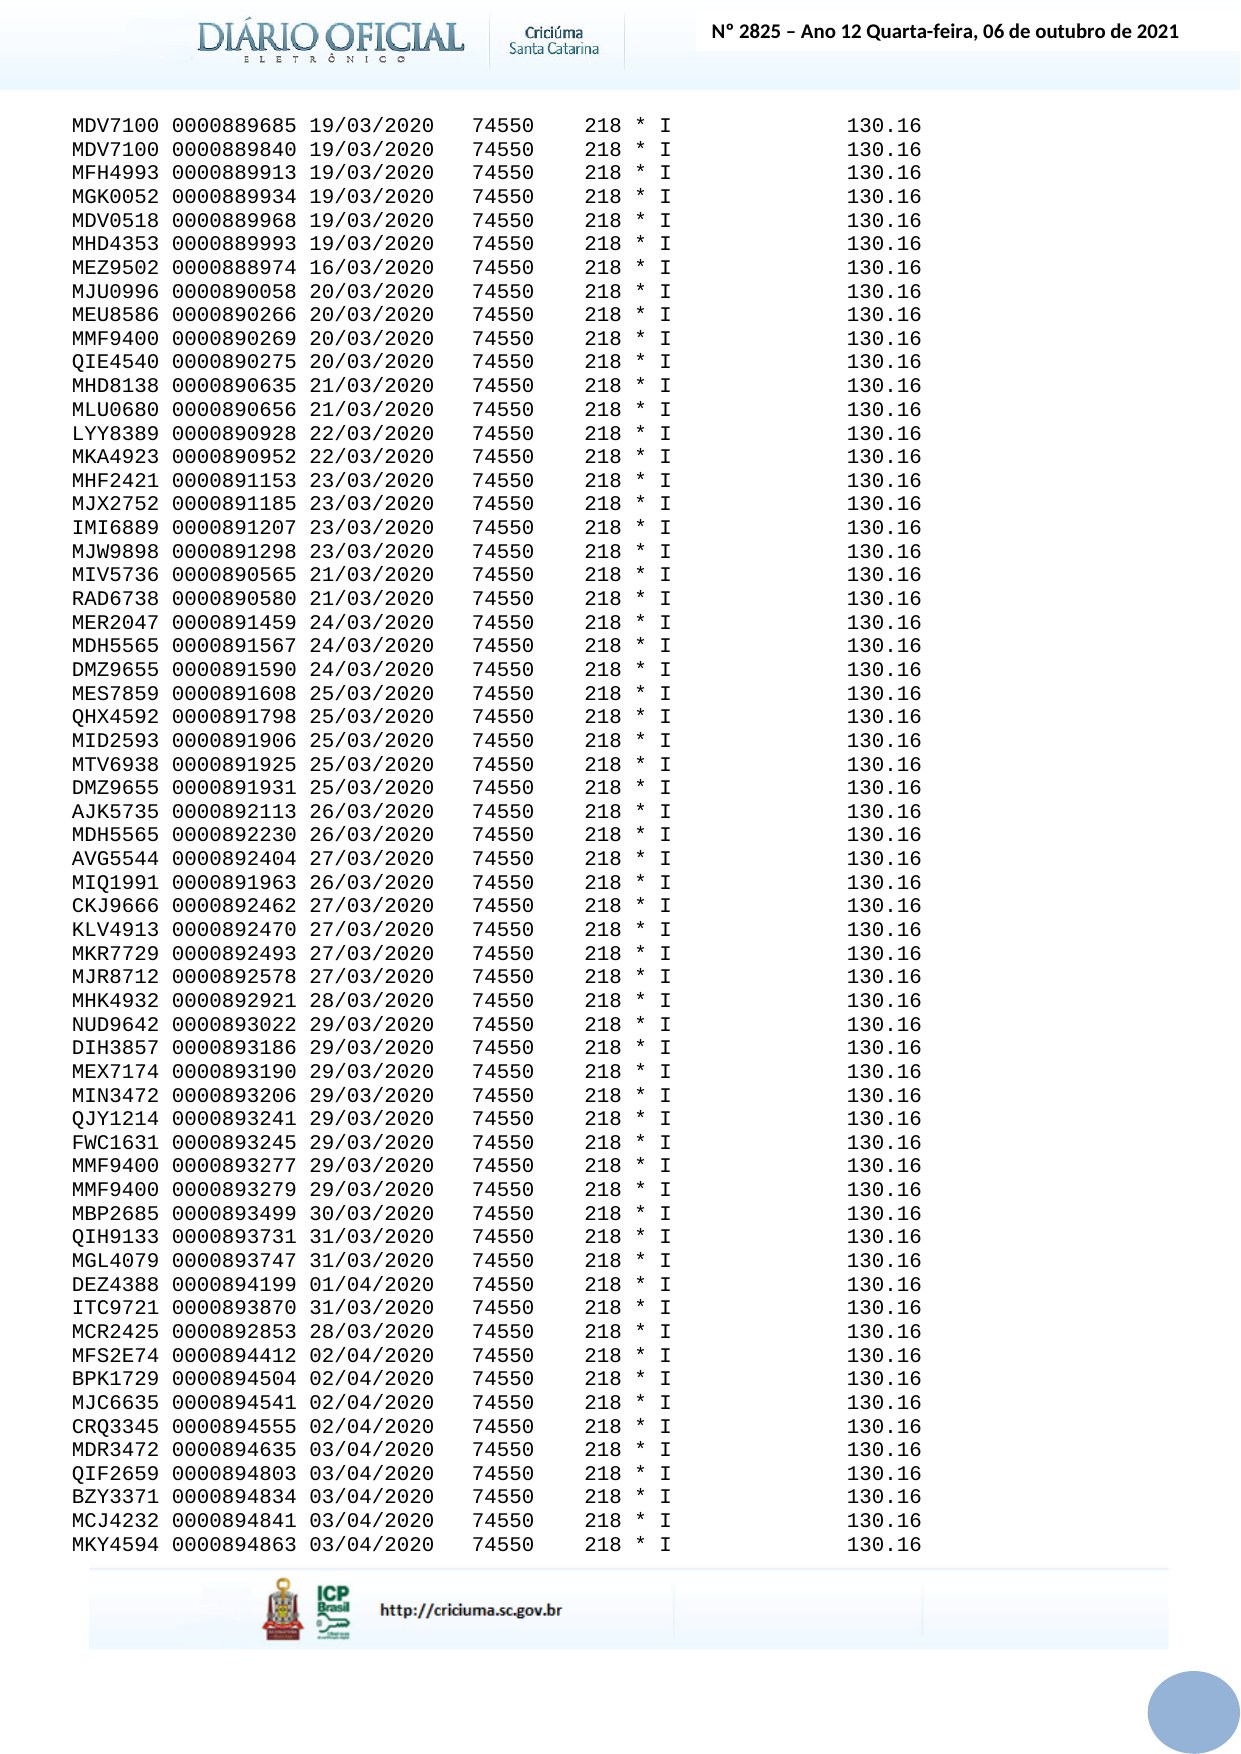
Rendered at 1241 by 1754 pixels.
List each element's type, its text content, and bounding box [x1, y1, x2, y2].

text MHF2421 0000891153 23/03/2020 74550 218 * I 130.16 [59, 470, 1181, 493]
text MHD8138 0000890635 21/03/2020 74550 218 * I 130.16 [59, 375, 1181, 399]
text MDV7100 0000889840 19/03/2020 74550 218 * I 130.16 [59, 139, 1181, 162]
text MFS2E74 0000894412 02/04/2020 74550 218 * I 130.16 [59, 1345, 1181, 1368]
text DEZ4388 0000894199 01/04/2020 74550 218 * I 130.16 [59, 1274, 1181, 1297]
text MEU8586 0000890266 20/03/2020 74550 218 * I 130.16 [59, 304, 1181, 328]
text DMZ9655 0000891590 24/03/2020 74550 218 * I 130.16 [59, 659, 1181, 683]
text MIV5736 0000890565 21/03/2020 74550 218 * I 130.16 [59, 564, 1181, 588]
text MHD4353 0000889993 19/03/2020 74550 218 * I 130.16 [59, 233, 1181, 257]
text FWC1631 0000893245 29/03/2020 74550 218 * I 130.16 [59, 1132, 1181, 1156]
text MEX7174 0000893190 29/03/2020 74550 218 * I 130.16 [59, 1061, 1181, 1084]
text NUD9642 0000893022 29/03/2020 74550 218 * I 130.16 [59, 1014, 1181, 1037]
text MDH5565 0000892230 26/03/2020 74550 218 * I 130.16 [59, 824, 1181, 848]
text MER2047 0000891459 24/03/2020 74550 218 * I 130.16 [59, 612, 1181, 635]
text CRQ3345 0000894555 02/04/2020 74550 218 * I 130.16 [59, 1416, 1181, 1439]
text MKA4923 0000890952 22/03/2020 74550 218 * I 130.16 [59, 446, 1181, 470]
text DIH3857 0000893186 29/03/2020 74550 218 * I 130.16 [59, 1037, 1181, 1061]
text MJU0996 0000890058 20/03/2020 74550 218 * I 130.16 [59, 281, 1181, 304]
text ITC9721 0000893870 31/03/2020 74550 218 * I 130.16 [59, 1297, 1181, 1321]
text MGL4079 0000893747 31/03/2020 74550 218 * I 130.16 [59, 1250, 1181, 1274]
text KLV4913 0000892470 27/03/2020 74550 218 * I 130.16 [59, 919, 1181, 943]
text BZY3371 0000894834 03/04/2020 74550 218 * I 130.16 [59, 1487, 1181, 1510]
text MDV0518 0000889968 19/03/2020 74550 218 * I 130.16 [59, 210, 1181, 233]
text MIQ1991 0000891963 26/03/2020 74550 218 * I 130.16 [59, 872, 1181, 895]
text MJR8712 0000892578 27/03/2020 74550 218 * I 130.16 [59, 966, 1181, 990]
text MID2593 0000891906 25/03/2020 74550 218 * I 130.16 [59, 730, 1181, 753]
text MJC6635 0000894541 02/04/2020 74550 218 * I 130.16 [59, 1392, 1181, 1416]
text AVG5544 0000892404 27/03/2020 74550 218 * I 130.16 [59, 848, 1181, 872]
text MIN3472 0000893206 29/03/2020 74550 218 * I 130.16 [59, 1084, 1181, 1108]
text DMZ9655 0000891931 25/03/2020 74550 218 * I 130.16 [59, 777, 1181, 801]
text MHK4932 0000892921 28/03/2020 74550 218 * I 130.16 [59, 990, 1181, 1014]
text MGK0052 0000889934 19/03/2020 74550 218 * I 130.16 [59, 186, 1181, 210]
text MDV7100 0000889685 19/03/2020 74550 218 * I 130.16 [59, 115, 1181, 139]
text MDR3472 0000894635 03/04/2020 74550 218 * I 130.16 [59, 1439, 1181, 1463]
text MTV6938 0000891925 25/03/2020 74550 218 * I 130.16 [59, 753, 1181, 777]
text MCJ4232 0000894841 03/04/2020 74550 218 * I 130.16 [59, 1510, 1181, 1534]
text MES7859 0000891608 25/03/2020 74550 218 * I 130.16 [59, 683, 1181, 706]
text MFH4993 0000889913 19/03/2020 74550 218 * I 130.16 [59, 162, 1181, 186]
text MBP2685 0000893499 30/03/2020 74550 218 * I 130.16 [59, 1203, 1181, 1226]
text AJK5735 0000892113 26/03/2020 74550 218 * I 130.16 [59, 801, 1181, 824]
text MCR2425 0000892853 28/03/2020 74550 218 * I 130.16 [59, 1321, 1181, 1345]
text RAD6738 0000890580 21/03/2020 74550 218 * I 130.16 [59, 588, 1181, 612]
text LYY8389 0000890928 22/03/2020 74550 218 * I 130.16 [59, 422, 1181, 446]
text QIH9133 0000893731 31/03/2020 74550 218 * I 130.16 [59, 1226, 1181, 1250]
text MLU0680 0000890656 21/03/2020 74550 218 * I 130.16 [59, 399, 1181, 422]
text MEZ9502 0000888974 16/03/2020 74550 218 * I 130.16 [59, 257, 1181, 281]
text QIF2659 0000894803 03/04/2020 74550 218 * I 130.16 [59, 1463, 1181, 1487]
text MJX2752 0000891185 23/03/2020 74550 218 * I 130.16 [59, 493, 1181, 517]
text BPK1729 0000894504 02/04/2020 74550 218 * I 130.16 [59, 1368, 1181, 1392]
text MMF9400 0000890269 20/03/2020 74550 218 * I 130.16 [59, 328, 1181, 352]
text MMF9400 0000893279 29/03/2020 74550 218 * I 130.16 [59, 1179, 1181, 1203]
text MJW9898 0000891298 23/03/2020 74550 218 * I 130.16 [59, 541, 1181, 564]
text MKR7729 0000892493 27/03/2020 74550 218 * I 130.16 [59, 943, 1181, 966]
text IMI6889 0000891207 23/03/2020 74550 218 * I 130.16 [59, 517, 1181, 541]
text MMF9400 0000893277 29/03/2020 74550 218 * I 130.16 [59, 1156, 1181, 1179]
text QJY1214 0000893241 29/03/2020 74550 218 * I 130.16 [59, 1108, 1181, 1132]
text MDH5565 0000891567 24/03/2020 74550 218 * I 130.16 [59, 635, 1181, 659]
text CKJ9666 0000892462 27/03/2020 74550 218 * I 130.16 [59, 895, 1181, 919]
text QHX4592 0000891798 25/03/2020 74550 218 * I 130.16 [59, 706, 1181, 730]
text MKY4594 0000894863 03/04/2020 74550 218 * I 130.16 [59, 1534, 1181, 1557]
text QIE4540 0000890275 20/03/2020 74550 218 * I 130.16 [59, 352, 1181, 375]
